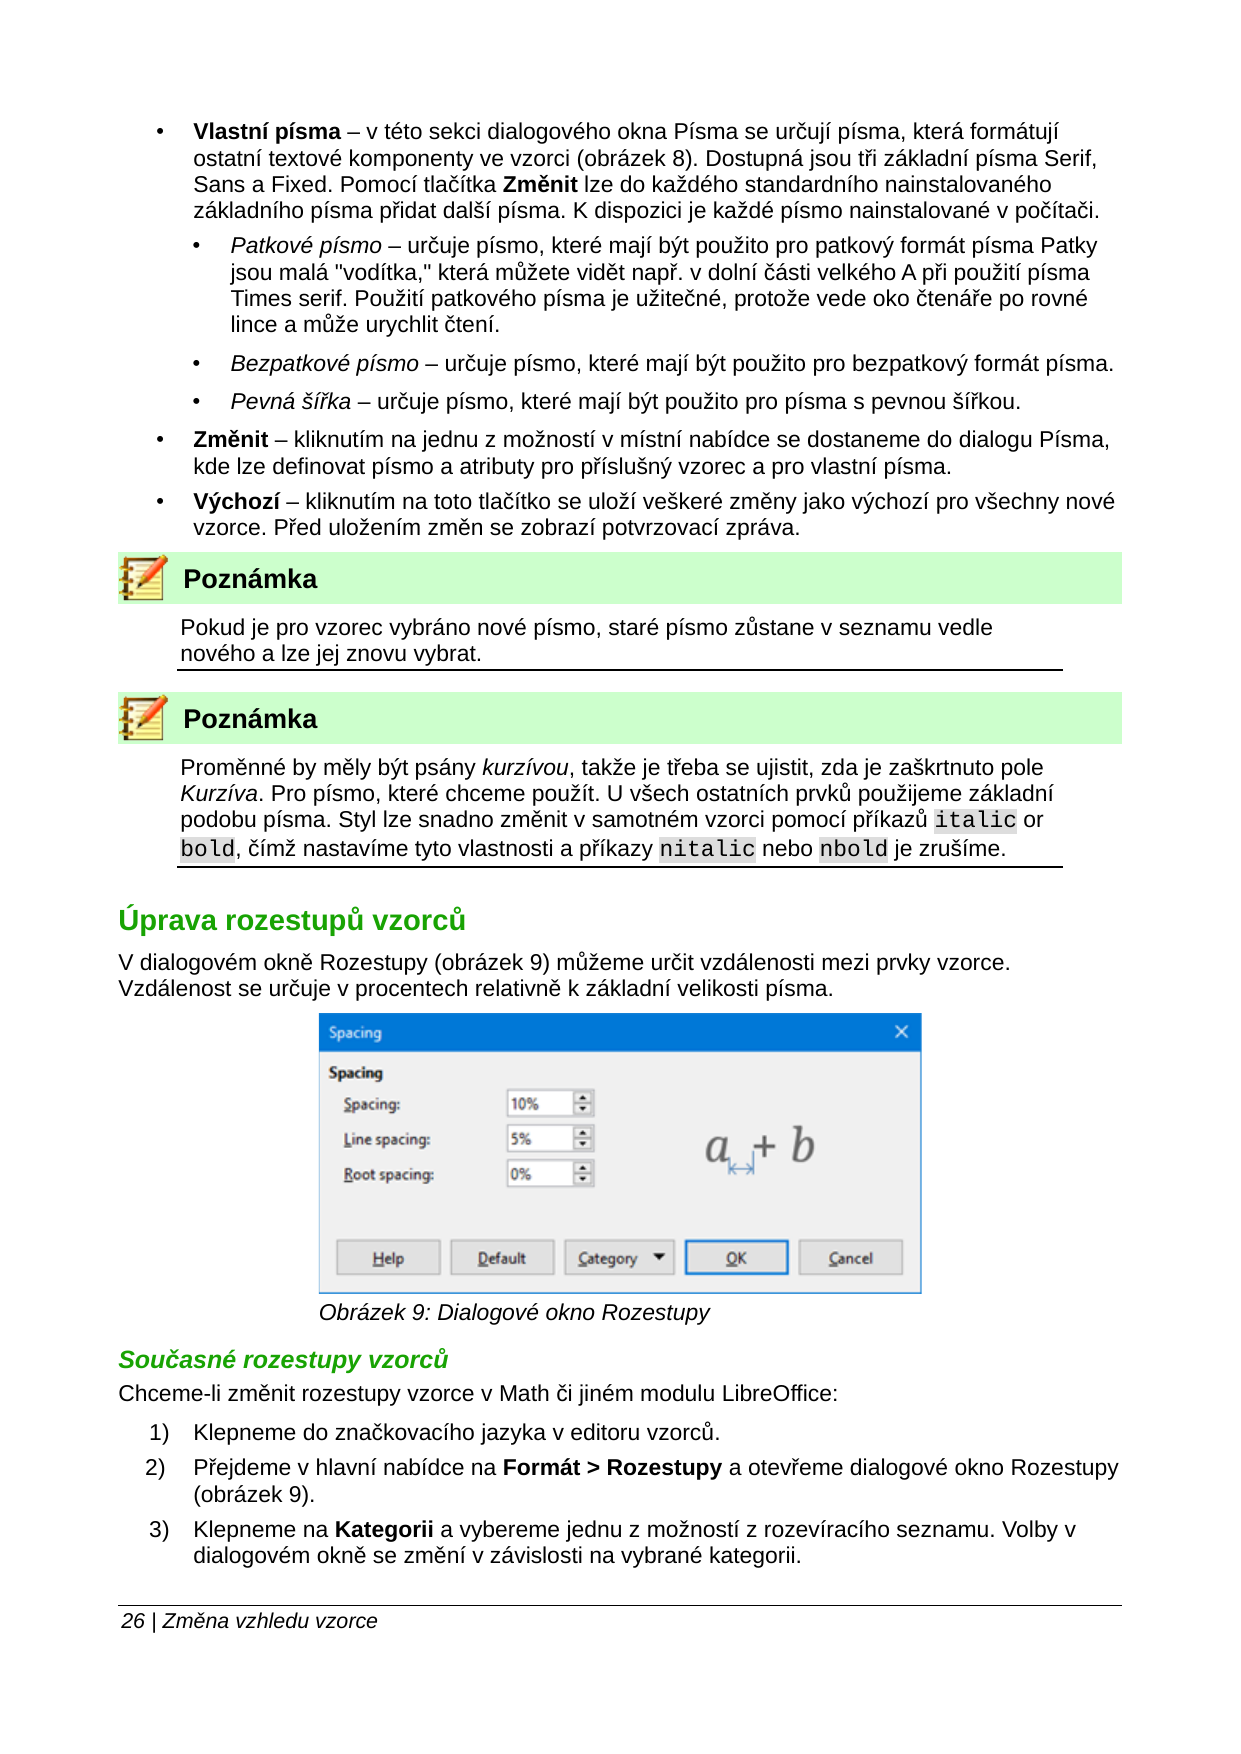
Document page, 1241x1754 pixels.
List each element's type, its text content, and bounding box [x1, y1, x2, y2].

picture [119, 693, 170, 744]
text Pokud je pro vzorec vybráno nové písmo, staré písmo zůstane v seznamu vedle nového a lze jej znovu vybrat. [177, 611, 1063, 669]
list Změnit – kliknutím na jednu z možností v místní nabídce se dostaneme do dialogu Písma, kde lze definovat písmo a atributy pro příslušný vzorec a pro vlastní písma. [156, 426, 1122, 479]
picture [119, 553, 170, 604]
list Bezpatkové písmo – určuje písmo, které mají být použito pro bezpatkový formát písma. [192, 350, 1122, 376]
text Obrázek 9: Dialogové okno Rozestupy [319, 1294, 922, 1325]
text Chceme-li změnit rozestupy vzorce v Math či jiném modulu LibreOffice: [118, 1380, 1122, 1406]
picture [318, 1013, 922, 1294]
text Proměnné by měly být psány kurzívou, takže je třeba se ujistit, zda je zaškrtnuto pole Kurzíva. Pro písmo, které chceme použít. U všech ostatních prvků použijeme základní podobu písma. Styl lze snadno změnit v samotném vzorci pomocí příkazů italic or bold, čímž nastavíme tyto vlastnosti a příkazy nitalic nebo nbold je zrušíme. [177, 750, 1063, 866]
list Patkové písmo – určuje písmo, které mají být použito pro patkový formát písma Patky jsou malá "vodítka," která můžete vidět např. v dolní části velkého A při použití písma Times serif. Použití patkového písma je užitečné, protože vede oko čtenáře po rovné lince a může urychlit čtení. [192, 232, 1122, 338]
list Klepneme do značkovacího jazyka v editoru vzorců. [169, 1419, 1122, 1445]
text V dialogovém okně Rozestupy (obrázek 9) můžeme určit vzdálenosti mezi prvky vzorce. Vzdálenost se určuje v procentech relativně k základní velikosti písma. [118, 949, 1122, 1001]
list Klepneme na Kategorii a vybereme jednu z možností z rozevíracího seznamu. Volby v dialogovém okně se změní v závislosti na vybrané kategorii. [169, 1516, 1122, 1568]
subtitle Úprava rozestupů vzorců [118, 903, 1122, 937]
subtitle Současné rozestupy vzorců [118, 1345, 1122, 1374]
list Vlastní písma – v této sekci dialogového okna Písma se určují písma, která formátují ostatní textové komponenty ve vzorci (obrázek 8). Dostupná jsou tři základní písma Serif, Sans a Fixed. Pomocí tlačítka Změnit lze do každého standardního nainstalovaného základního písma přidat další písma. K dispozici je každé písmo nainstalované v počítači. [156, 118, 1122, 223]
subtitle Poznámka [118, 552, 1122, 604]
list Přejdeme v hlavní nabídce na Formát > Rozestupy a otevřeme dialogové okno Rozestupy (obrázek 9). [165, 1454, 1122, 1507]
list Výchozí – kliknutím na toto tlačítko se uloží veškeré změny jako výchozí pro všechny nové vzorce. Před uložením změn se zobrazí potvrzovací zpráva. [156, 488, 1122, 541]
subtitle Poznámka [118, 692, 1122, 744]
list Pevná šířka – určuje písmo, které mají být použito pro písma s pevnou šířkou. [192, 388, 1122, 414]
